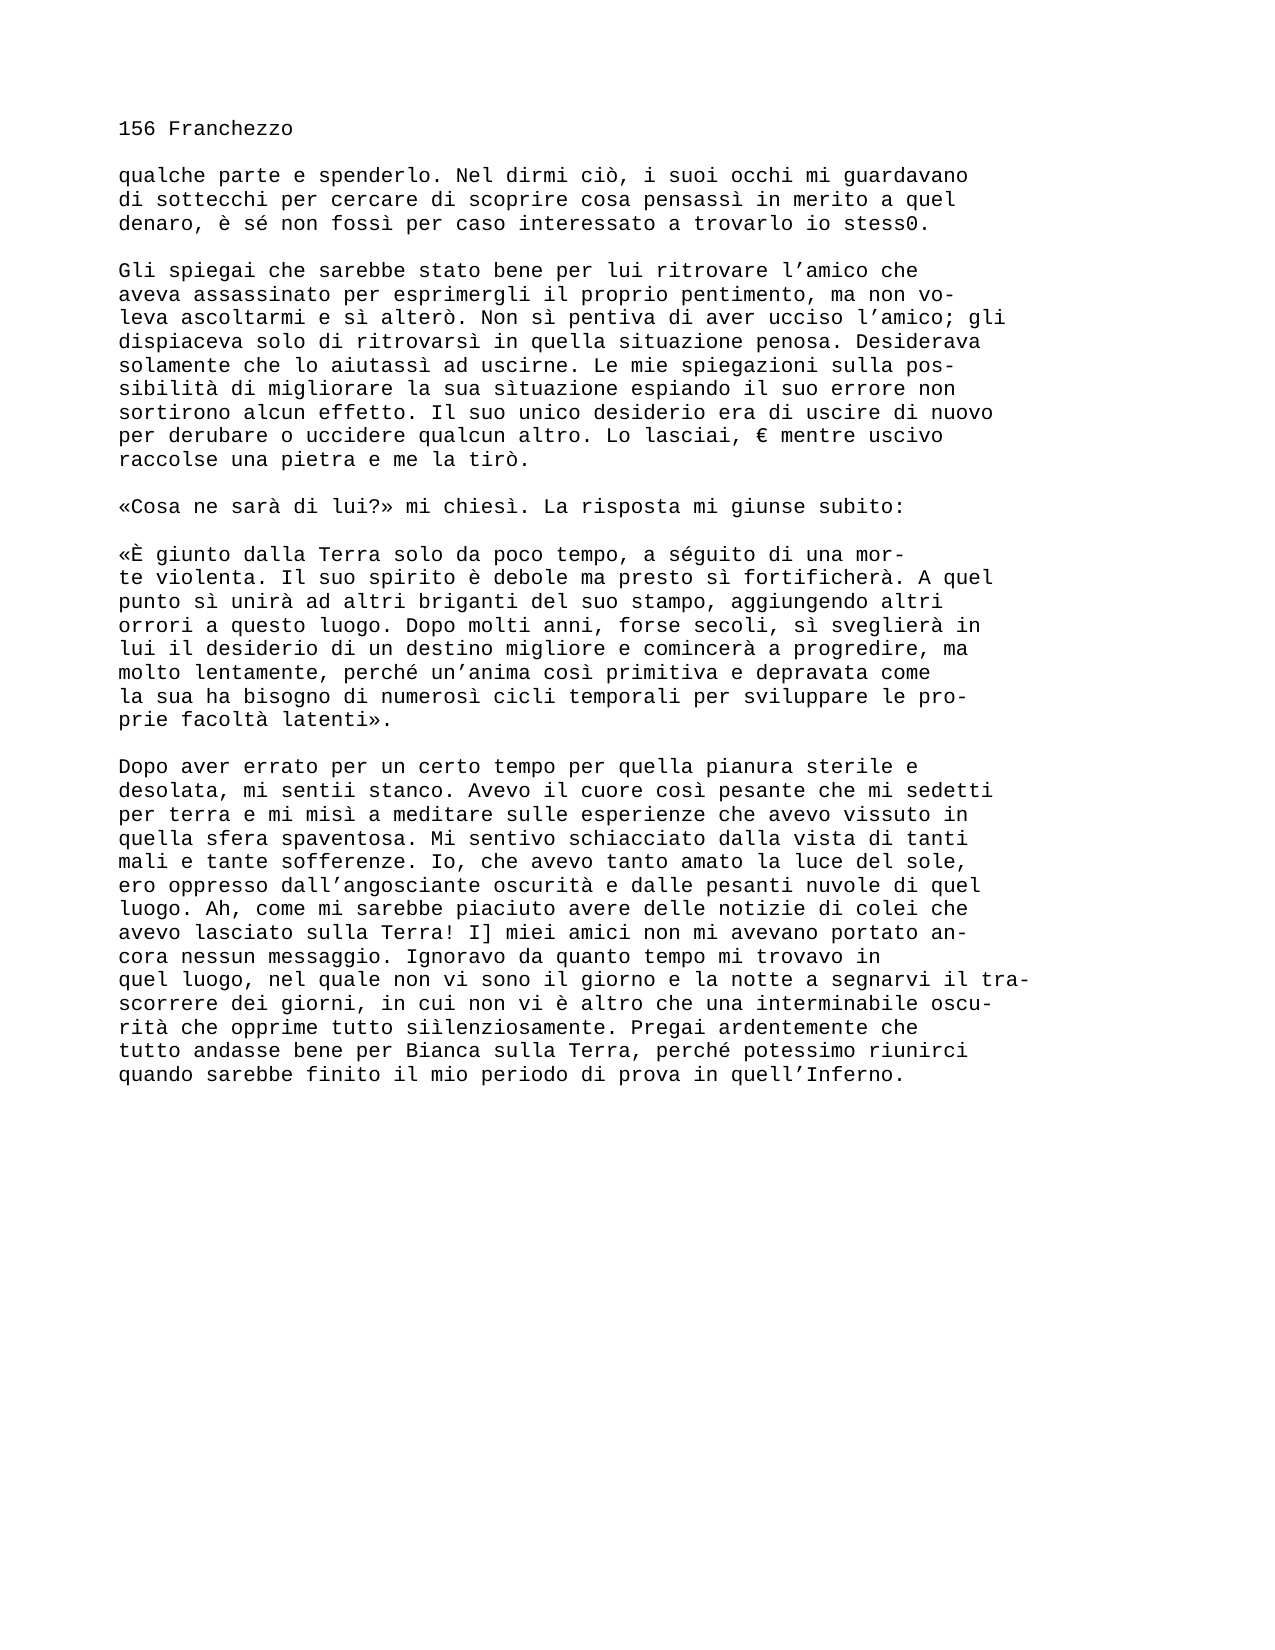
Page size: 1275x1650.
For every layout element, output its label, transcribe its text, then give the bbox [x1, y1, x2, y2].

text ero oppresso dall’angosciante oscurità e dalle pesanti nuvole di quel [118, 875, 1157, 898]
text sortirono alcun effetto. Il suo unico desiderio era di uscire di nuovo [118, 402, 1157, 426]
text «Cosa ne sarà di lui?» mi chiesì. La risposta mi giunse subito: [118, 496, 1157, 520]
text tutto andasse bene per Bianca sulla Terra, perché potessimo riunirci [118, 1040, 1157, 1064]
text qualche parte e spenderlo. Nel dirmi ciò, i suoi occhi mi guardavano [118, 165, 1157, 189]
text avevo lasciato sulla Terra! I] miei amici non mi avevano portato an- [118, 922, 1157, 946]
text «È giunto dalla Terra solo da poco tempo, a séguito di una mor- [118, 544, 1157, 567]
text quella sfera spaventosa. Mi sentivo schiacciato dalla vista di tanti [118, 827, 1157, 851]
text di sottecchi per cercare di scoprire cosa pensassì in merito a quel [118, 189, 1157, 213]
text mali e tante sofferenze. Io, che avevo tanto amato la luce del sole, [118, 851, 1157, 875]
text per derubare o uccidere qualcun altro. Lo lasciai, € mentre uscivo [118, 426, 1157, 449]
text sibilità di migliorare la sua sìtuazione espiando il suo errore non [118, 378, 1157, 402]
text rità che opprime tutto siìlenziosamente. Pregai ardentemente che [118, 1017, 1157, 1040]
text denaro, è sé non fossì per caso interessato a trovarlo io stess0. [118, 213, 1157, 236]
text Gli spiegai che sarebbe stato bene per lui ritrovare l’amico che [118, 260, 1157, 284]
text cora nessun messaggio. Ignoravo da quanto tempo mi trovavo in [118, 946, 1157, 969]
text prie facoltà latenti». [118, 709, 1157, 733]
text luogo. Ah, come mi sarebbe piaciuto avere delle notizie di colei che [118, 898, 1157, 922]
text quel luogo, nel quale non vi sono il giorno e la notte a segnarvi il tra- [118, 969, 1157, 993]
text lui il desiderio di un destino migliore e comincerà a progredire, ma [118, 638, 1157, 662]
text desolata, mi sentii stanco. Avevo il cuore così pesante che mi sedetti [118, 780, 1157, 804]
text te violenta. Il suo spirito è debole ma presto sì fortificherà. A quel [118, 567, 1157, 591]
text quando sarebbe finito il mio periodo di prova in quell’Inferno. [118, 1064, 1157, 1088]
text leva ascoltarmi e sì alterò. Non sì pentiva di aver ucciso l’amico; gli [118, 307, 1157, 331]
text solamente che lo aiutassì ad uscirne. Le mie spiegazioni sulla pos- [118, 354, 1157, 378]
text la sua ha bisogno di numerosì cicli temporali per sviluppare le pro- [118, 686, 1157, 709]
text aveva assassinato per esprimergli il proprio pentimento, ma non vo- [118, 284, 1157, 307]
text per terra e mi misì a meditare sulle esperienze che avevo vissuto in [118, 804, 1157, 827]
text molto lentamente, perché un’anima così primitiva e depravata come [118, 662, 1157, 686]
text 156 Franchezzo [118, 118, 1157, 142]
text Dopo aver errato per un certo tempo per quella pianura sterile e [118, 757, 1157, 780]
text raccolse una pietra e me la tirò. [118, 449, 1157, 473]
text scorrere dei giorni, in cui non vi è altro che una interminabile oscu- [118, 993, 1157, 1017]
text dispiaceva solo di ritrovarsì in quella situazione penosa. Desiderava [118, 331, 1157, 354]
text punto sì unirà ad altri briganti del suo stampo, aggiungendo altri [118, 591, 1157, 615]
text orrori a questo luogo. Dopo molti anni, forse secoli, sì sveglierà in [118, 615, 1157, 638]
